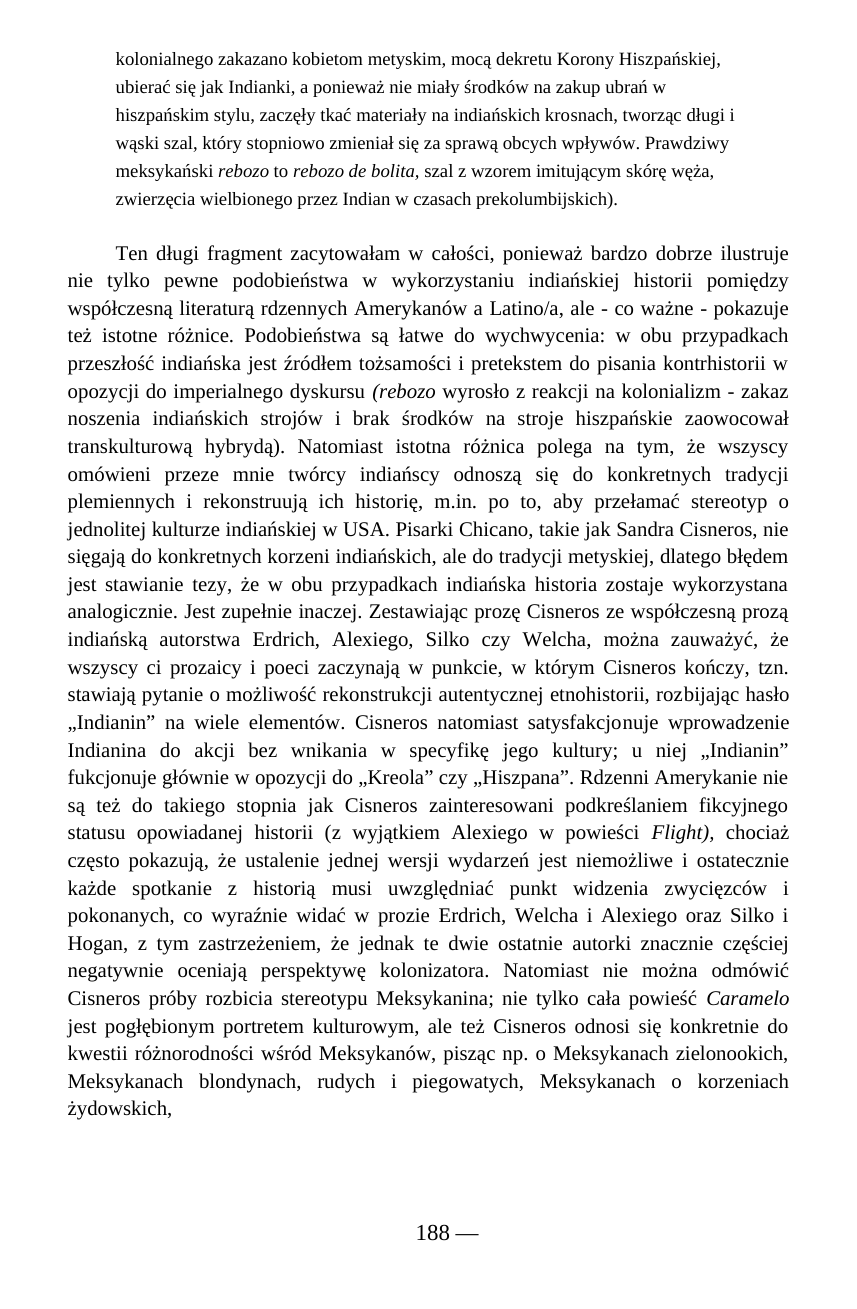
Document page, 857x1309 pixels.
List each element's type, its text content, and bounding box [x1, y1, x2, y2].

text kolonialnego zakazano kobietom metyskim, mocą dekretu Korony Hisz­pańskiej, ubierać się jak Indianki, a ponieważ nie miały środków na zakup ubrań w hiszpańskim stylu, zaczęły tkać materiały na indiańskich kro­snach, tworząc długi i wąski szal, który stopniowo zmieniał się za sprawą obcych wpływów. Prawdziwy meksykański rebozo to rebozo de bolita, szal z wzorem imitującym skórę węża, zwierzęcia wielbionego przez Indian w czasach prekolumbijskich). [115, 47, 743, 209]
text Ten długi fragment zacytowałam w całości, ponieważ bardzo dobrze ilustruje nie tylko pewne podobieństwa w wykorzystaniu indiańskiej historii pomiędzy współczesną literaturą rdzennych Amerykanów a Latino/a, ale - co ważne - pokazuje też istotne różnice. Podobieństwa są łatwe do wychwycenia: w obu przypadkach przeszłość indiańska jest źródłem tożsamości i pretekstem do pisania kontrhistorii w opozycji do imperialnego dyskursu (rebozo wyrosło z reakcji na kolonializm - zakaz noszenia indiańskich strojów i brak środków na stroje hiszpańskie zaowocował transkulturową hybrydą). Natomiast istotna różnica polega na tym, że wszyscy omówieni przeze mnie twórcy indiańscy odnoszą się do konkretnych tradycji plemiennych i rekonstruują ich hi­storię, m.in. po to, aby przełamać stereotyp o jednolitej kulturze indiańskiej w USA. Pisarki Chicano, takie jak Sandra Cisneros, nie sięgają do konkretnych korzeni indiańskich, ale do tradycji metyskiej, dlatego błędem jest stawianie tezy, że w obu przypadkach indiańska historia zostaje wykorzystana analogicz­nie. Jest zupełnie inaczej. Zestawiając prozę Cisneros ze współczesną prozą indiańską autorstwa Erdrich, Alexiego, Silko czy Welcha, można zauważyć, że wszyscy ci prozaicy i poeci zaczynają w punkcie, w którym Cisneros kończy, tzn. stawiają pytanie o możliwość rekonstrukcji autentycznej etnohistorii, roz­bijając hasło „Indianin” na wiele elementów. Cisneros natomiast satysfakcjo­nuje wprowadzenie Indianina do akcji bez wnikania w specyfikę jego kultury; u niej „Indianin” fukcjonuje głównie w opozycji do „Kreola” czy „Hiszpana”. Rdzenni Amerykanie nie są też do takiego stopnia jak Cisneros zainteresowani podkreślaniem fikcyjnego statusu opowiadanej historii (z wyjątkiem Alexiego w powieści Flight), chociaż często pokazują, że ustalenie jednej wersji wyda­rzeń jest niemożliwe i ostatecznie każde spotkanie z historią musi uwzględ­niać punkt widzenia zwycięzców i pokonanych, co wyraźnie widać w prozie Erdrich, Welcha i Alexiego oraz Silko i Hogan, z tym zastrzeżeniem, że jednak te dwie ostatnie autorki znacznie częściej negatywnie oceniają perspektywę ko­lonizatora. Natomiast nie można odmówić Cisneros próby rozbicia stereotypu Meksykanina; nie tylko cała powieść Caramelo jest pogłębionym portretem kulturowym, ale też Cisneros odnosi się konkretnie do kwestii różnorodności wśród Meksykanów, pisząc np. o Meksykanach zielonookich, Meksykanach blondynach, rudych i piegowatych, Meksykanach o korzeniach żydowskich, [67, 241, 789, 1120]
text 188 — [410, 1219, 483, 1245]
